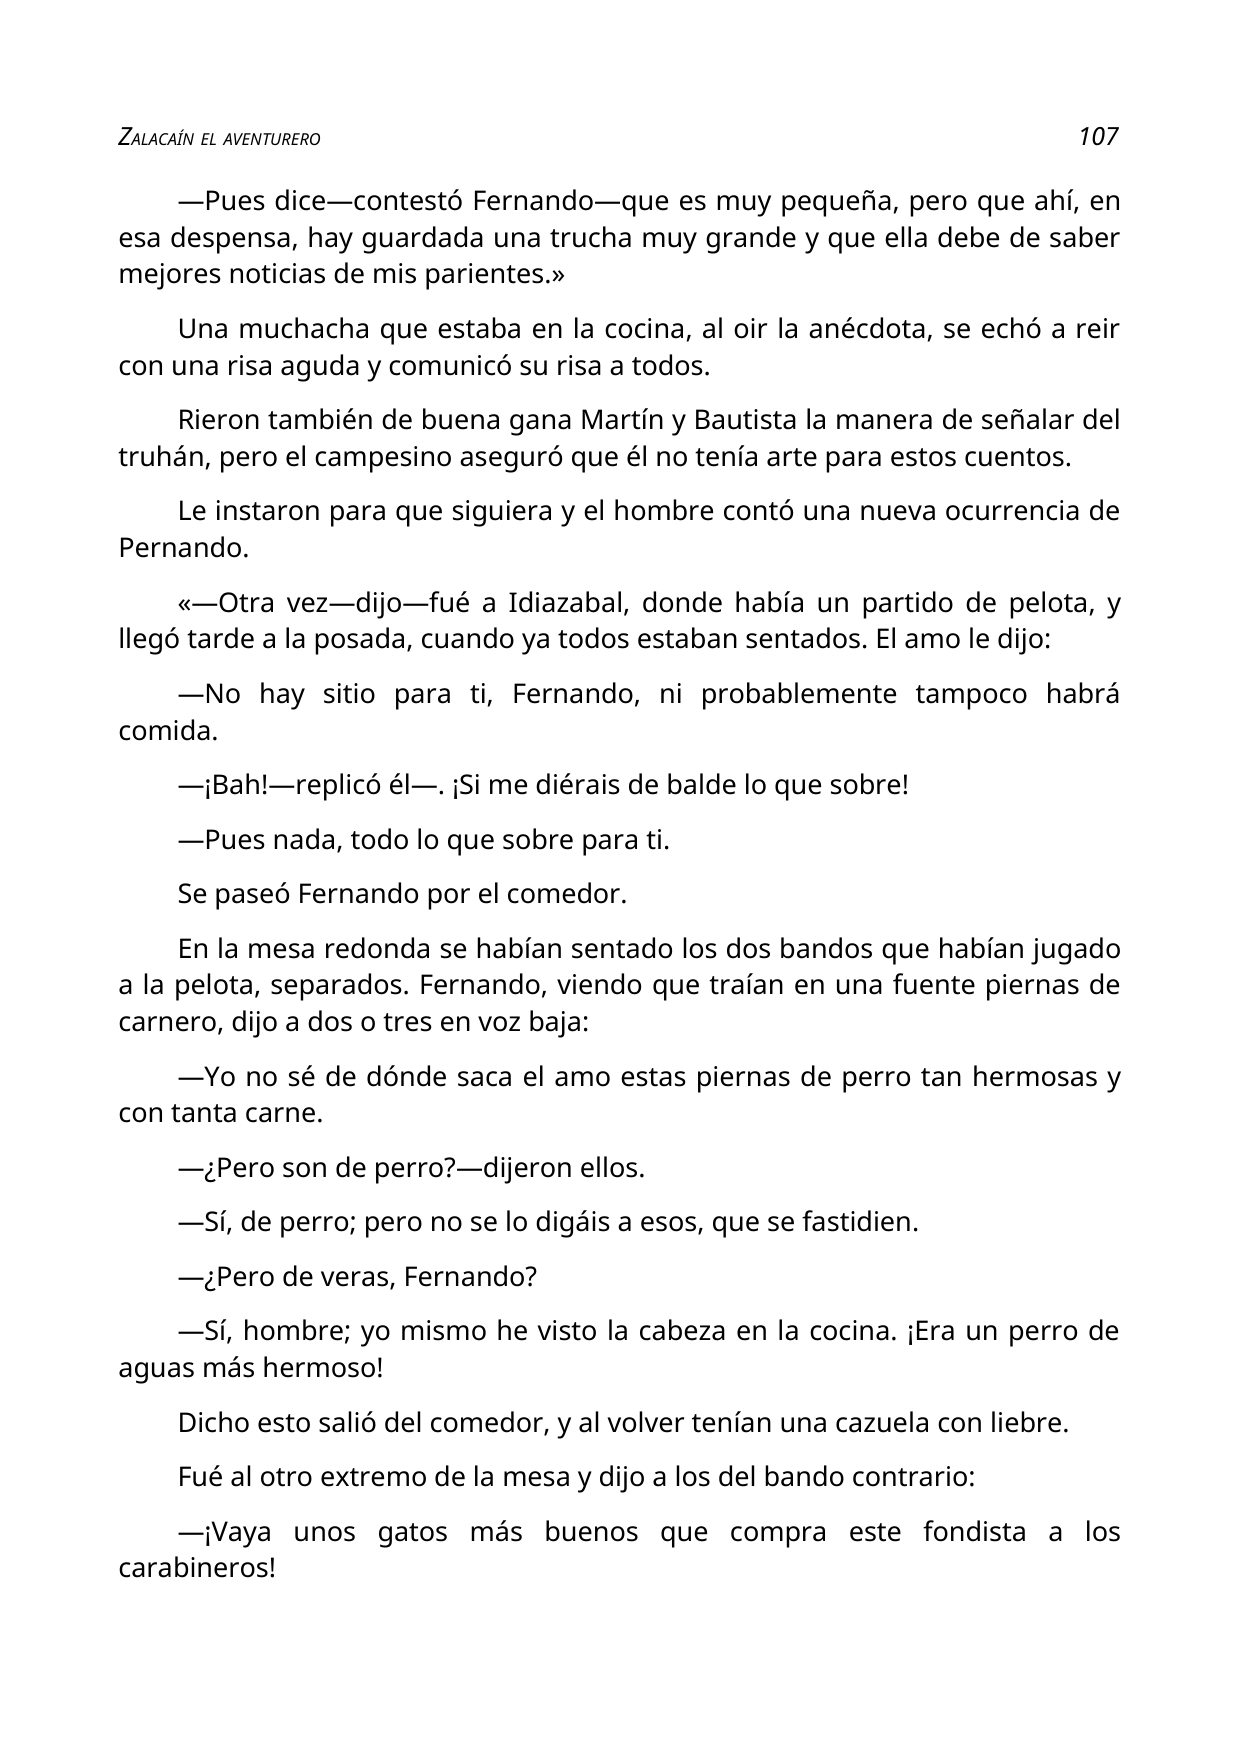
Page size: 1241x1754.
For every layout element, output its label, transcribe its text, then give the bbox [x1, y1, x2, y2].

text —Yo no sé de dónde saca el amo estas piernas de perro tan hermosas y con tanta carne. [118, 1057, 1122, 1131]
text —No hay sitio para ti, Fernando, ni probablemente tampoco habrá comida. [118, 674, 1122, 748]
text Dicho esto salió del comedor, y al volver tenían una cazuela con liebre. [118, 1403, 1122, 1440]
text «—Otra vez—dijo—fué a Idiazabal, donde había un partido de pelota, y llegó tarde a la posada, cuando ya todos estaban sentados. El amo le dijo: [118, 583, 1122, 657]
text —¡Bah!—replicó él—. ¡Si me diérais de balde lo que sobre! [118, 766, 1122, 803]
text Fué al otro extremo de la mesa y dijo a los del bando contrario: [118, 1458, 1122, 1494]
text Se paseó Fernando por el comedor. [118, 875, 1122, 912]
text —Pues dice—contestó Fernando—que es muy pequeña, pero que ahí, en esa despensa, hay guardada una trucha muy grande y que ella debe de saber mejores noticias de mis parientes.» [118, 182, 1122, 292]
text —¿Pero son de perro?—dijeron ellos. [118, 1148, 1122, 1185]
text —¡Vaya unos gatos más buenos que compra este fondista a los carabineros! [118, 1512, 1122, 1586]
text Le instaron para que siguiera y el hombre contó una nueva ocurrencia de Pernando. [118, 492, 1122, 566]
text —Sí, de perro; pero no se lo digáis a esos, que se fastidien. [118, 1203, 1122, 1240]
text Una muchacha que estaba en la cocina, al oir la anécdota, se echó a reir con una risa aguda y comunicó su risa a todos. [118, 309, 1122, 383]
text —Sí, hombre; yo mismo he visto la cabeza en la cocina. ¡Era un perro de aguas más hermoso! [118, 1312, 1122, 1386]
text —¿Pero de veras, Fernando? [118, 1257, 1122, 1294]
text Rieron también de buena gana Martín y Bautista la manera de señalar del truhán, pero el campesino aseguró que él no tenía arte para estos cuentos. [118, 401, 1122, 474]
text En la mesa redonda se habían sentado los dos bandos que habían jugado a la pelota, separados. Fernando, viendo que traían en una fuente piernas de carnero, dijo a dos o tres en voz baja: [118, 929, 1122, 1039]
text —Pues nada, todo lo que sobre para ti. [118, 820, 1122, 857]
